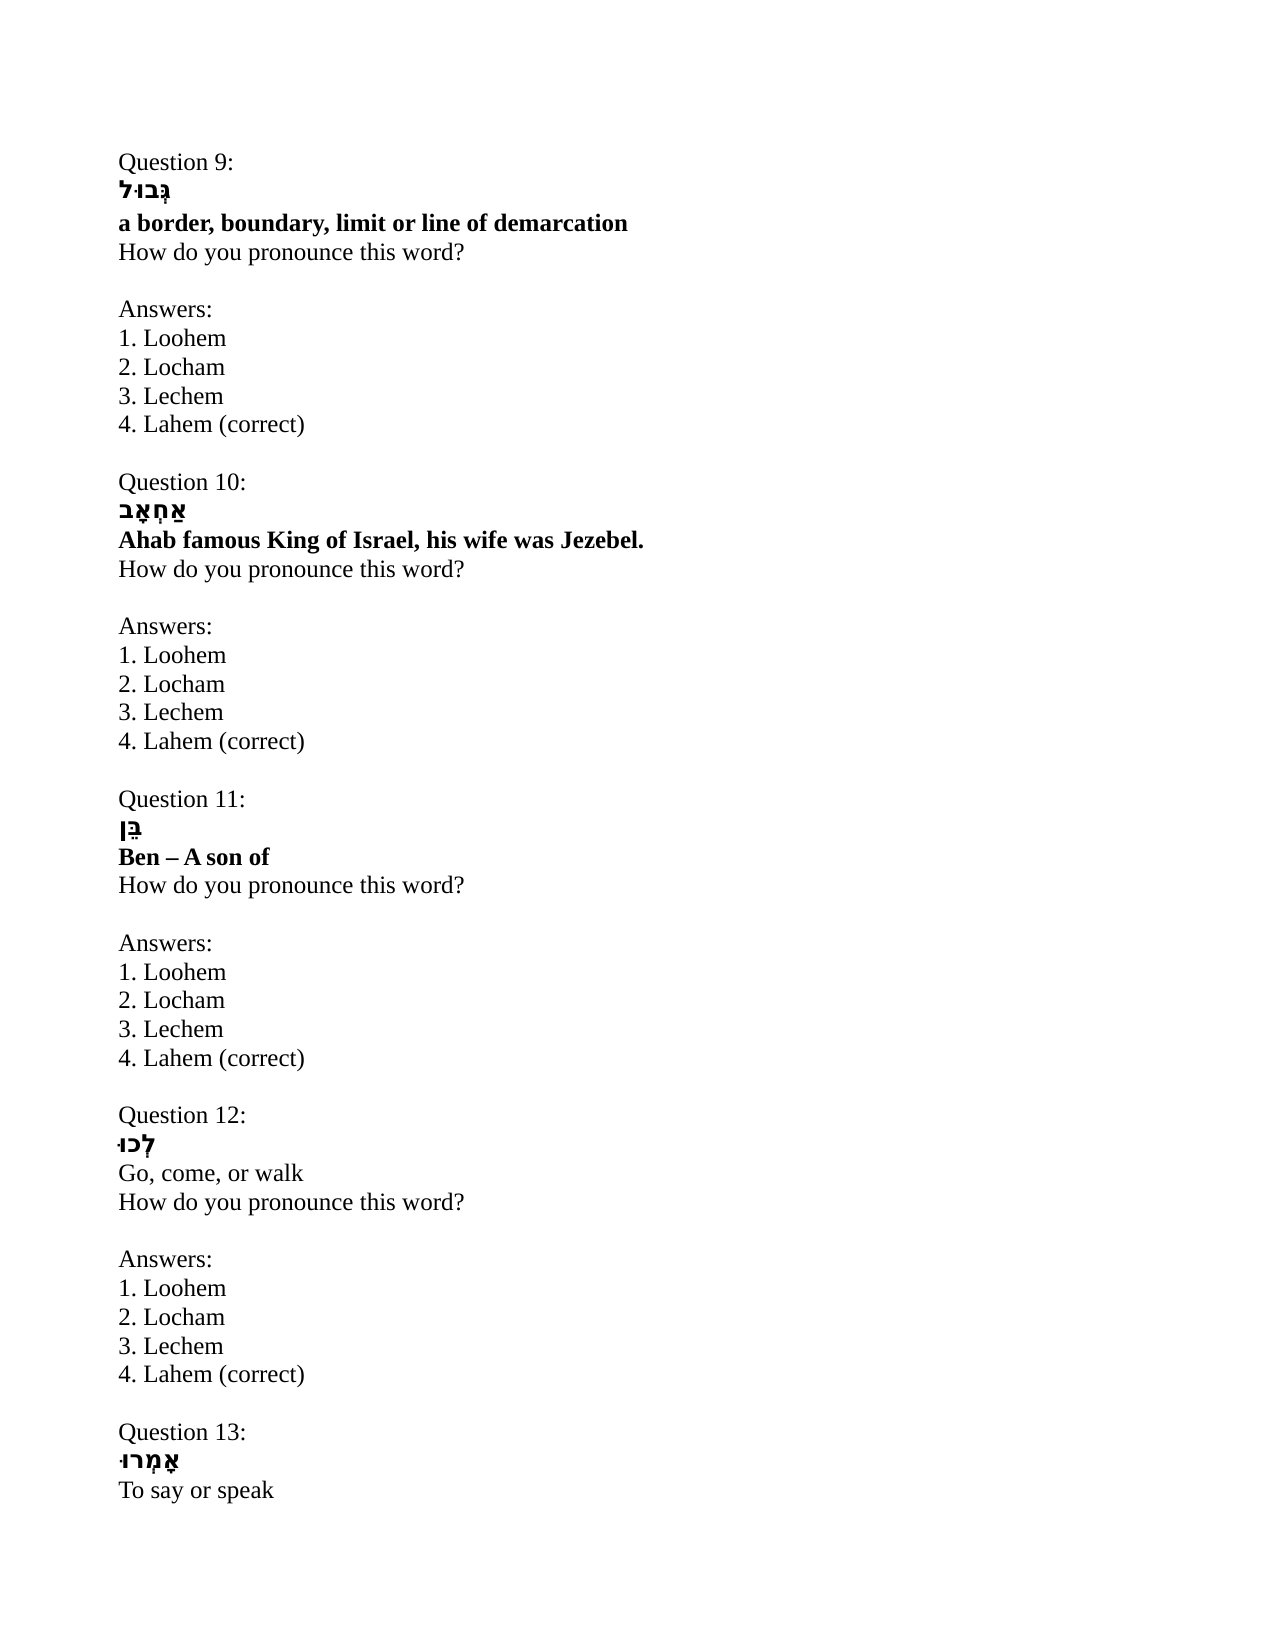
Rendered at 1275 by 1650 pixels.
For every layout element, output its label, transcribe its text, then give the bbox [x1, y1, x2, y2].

text 2. Locham [118, 669, 1157, 697]
text 3. Lechem [118, 1014, 1157, 1043]
text How do you pronounce this word? [118, 237, 1157, 266]
text בֵּן [118, 812, 1157, 842]
text 3. Lechem [118, 381, 1157, 409]
text Ben – A son of [118, 842, 1157, 870]
text 4. Lahem (correct) [118, 726, 1157, 755]
text לְכוּ [118, 1129, 1157, 1158]
text Answers: [118, 611, 1157, 640]
text 3. Lechem [118, 1331, 1157, 1359]
text How do you pronounce this word? [118, 554, 1157, 582]
text To say or speak [118, 1475, 1157, 1504]
text How do you pronounce this word? [118, 1187, 1157, 1216]
text גְּבוּל [118, 176, 1157, 208]
text Go, come, or walk [118, 1158, 1157, 1187]
text 1. Loohem [118, 323, 1157, 352]
text 2. Locham [118, 985, 1157, 1014]
text 1. Loohem [118, 957, 1157, 985]
text 1. Loohem [118, 640, 1157, 669]
text Answers: [118, 294, 1157, 323]
text 4. Lahem (correct) [118, 409, 1157, 438]
text 3. Lechem [118, 697, 1157, 726]
text Question 10: [118, 467, 1157, 496]
text 2. Locham [118, 352, 1157, 381]
text Answers: [118, 1244, 1157, 1273]
text אָמְרוּ [118, 1446, 1157, 1475]
text Question 12: [118, 1100, 1157, 1129]
text 4. Lahem (correct) [118, 1359, 1157, 1388]
text Question 11: [118, 784, 1157, 812]
text a border, boundary, limit or line of demarcation [118, 208, 1157, 237]
text 4. Lahem (correct) [118, 1043, 1157, 1072]
text Question 13: [118, 1417, 1157, 1446]
text 1. Loohem [118, 1273, 1157, 1302]
text אַחְאָב‎ [118, 496, 1157, 525]
text How do you pronounce this word? [118, 870, 1157, 899]
text Ahab famous King of Israel, his wife was Jezebel. [118, 525, 1157, 554]
text 2. Locham [118, 1302, 1157, 1331]
text Question 9: [118, 147, 1157, 176]
text Answers: [118, 928, 1157, 957]
